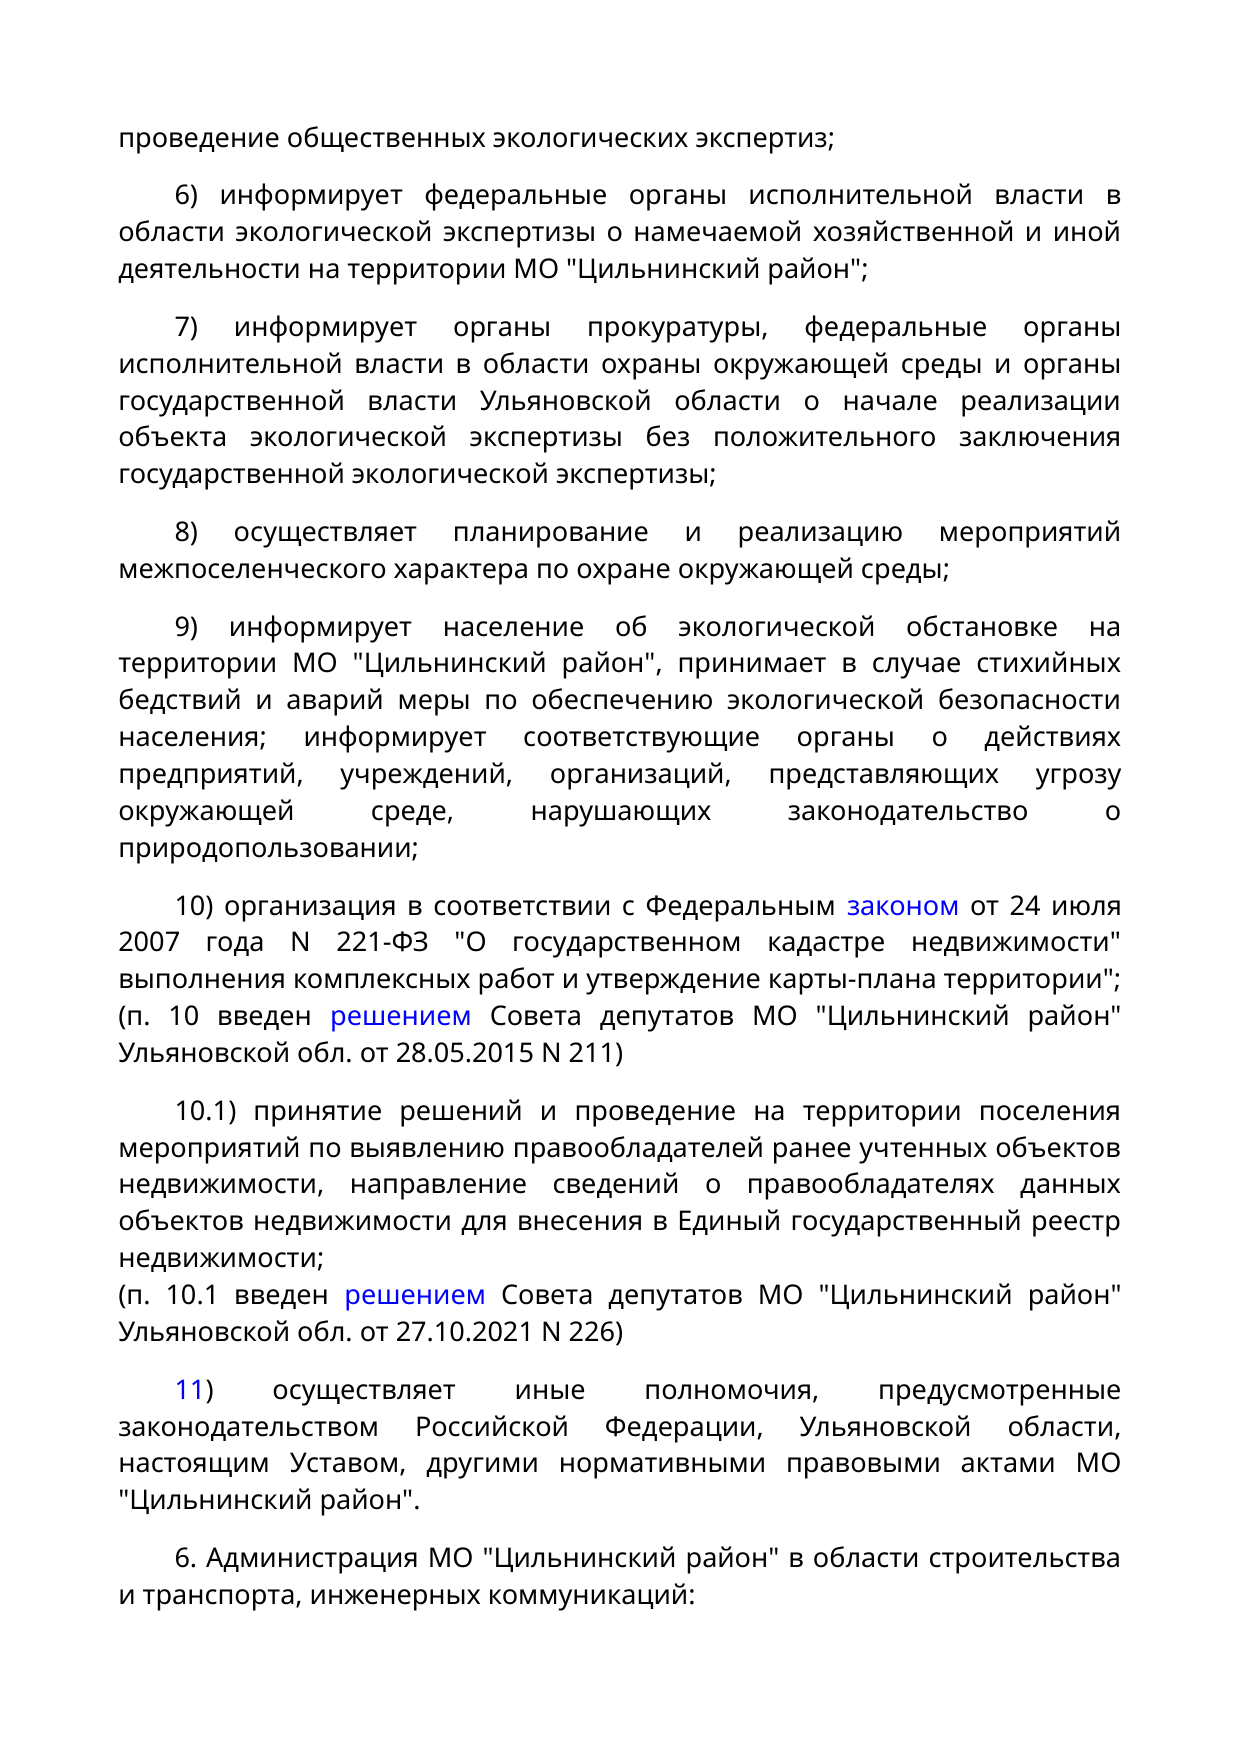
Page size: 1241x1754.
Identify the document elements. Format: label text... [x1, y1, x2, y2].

text 8) осуществляет планирование и реализацию мероприятий межпоселенческого характера по охране окружающей среды; [118, 512, 1122, 586]
text проведение общественных экологических экспертиз; [118, 118, 1122, 155]
text 10.1) принятие решений и проведение на территории поселения мероприятий по выявлению правообладателей ранее учтенных объектов недвижимости, направление сведений о правообладателях данных объектов недвижимости для внесения в Единый государственный реестр недвижимости; [118, 1091, 1122, 1276]
text (п. 10 введен решением Совета депутатов МО "Цильнинский район" Ульяновской обл. от 28.05.2015 N 211) [118, 997, 1122, 1070]
text 6) информирует федеральные органы исполнительной власти в области экологической экспертизы о намечаемой хозяйственной и иной деятельности на территории МО "Цильнинский район"; [118, 176, 1122, 286]
text 6. Администрация МО "Цильнинский район" в области строительства и транспорта, инженерных коммуникаций: [118, 1538, 1122, 1612]
text 7) информирует органы прокуратуры, федеральные органы исполнительной власти в области охраны окружающей среды и органы государственной власти Ульяновской области о начале реализации объекта экологической экспертизы без положительного заключения государственной экологической экспертизы; [118, 307, 1122, 492]
text 9) информирует население об экологической обстановке на территории МО "Цильнинский район", принимает в случае стихийных бедствий и аварий меры по обеспечению экологической безопасности населения; информирует соответствующие органы о действиях предприятий, учреждений, организаций, представляющих угрозу окружающей среде, нарушающих законодательство о природопользовании; [118, 607, 1122, 865]
text 11) осуществляет иные полномочия, предусмотренные законодательством Российской Федерации, Ульяновской области, настоящим Уставом, другими нормативными правовыми актами МО "Цильнинский район". [118, 1370, 1122, 1518]
text 10) организация в соответствии с Федеральным законом от 24 июля 2007 года N 221-ФЗ "О государственном кадастре недвижимости" выполнения комплексных работ и утверждение карты-плана территории"; [118, 886, 1122, 997]
text (п. 10.1 введен решением Совета депутатов МО "Цильнинский район" Ульяновской обл. от 27.10.2021 N 226) [118, 1276, 1122, 1349]
